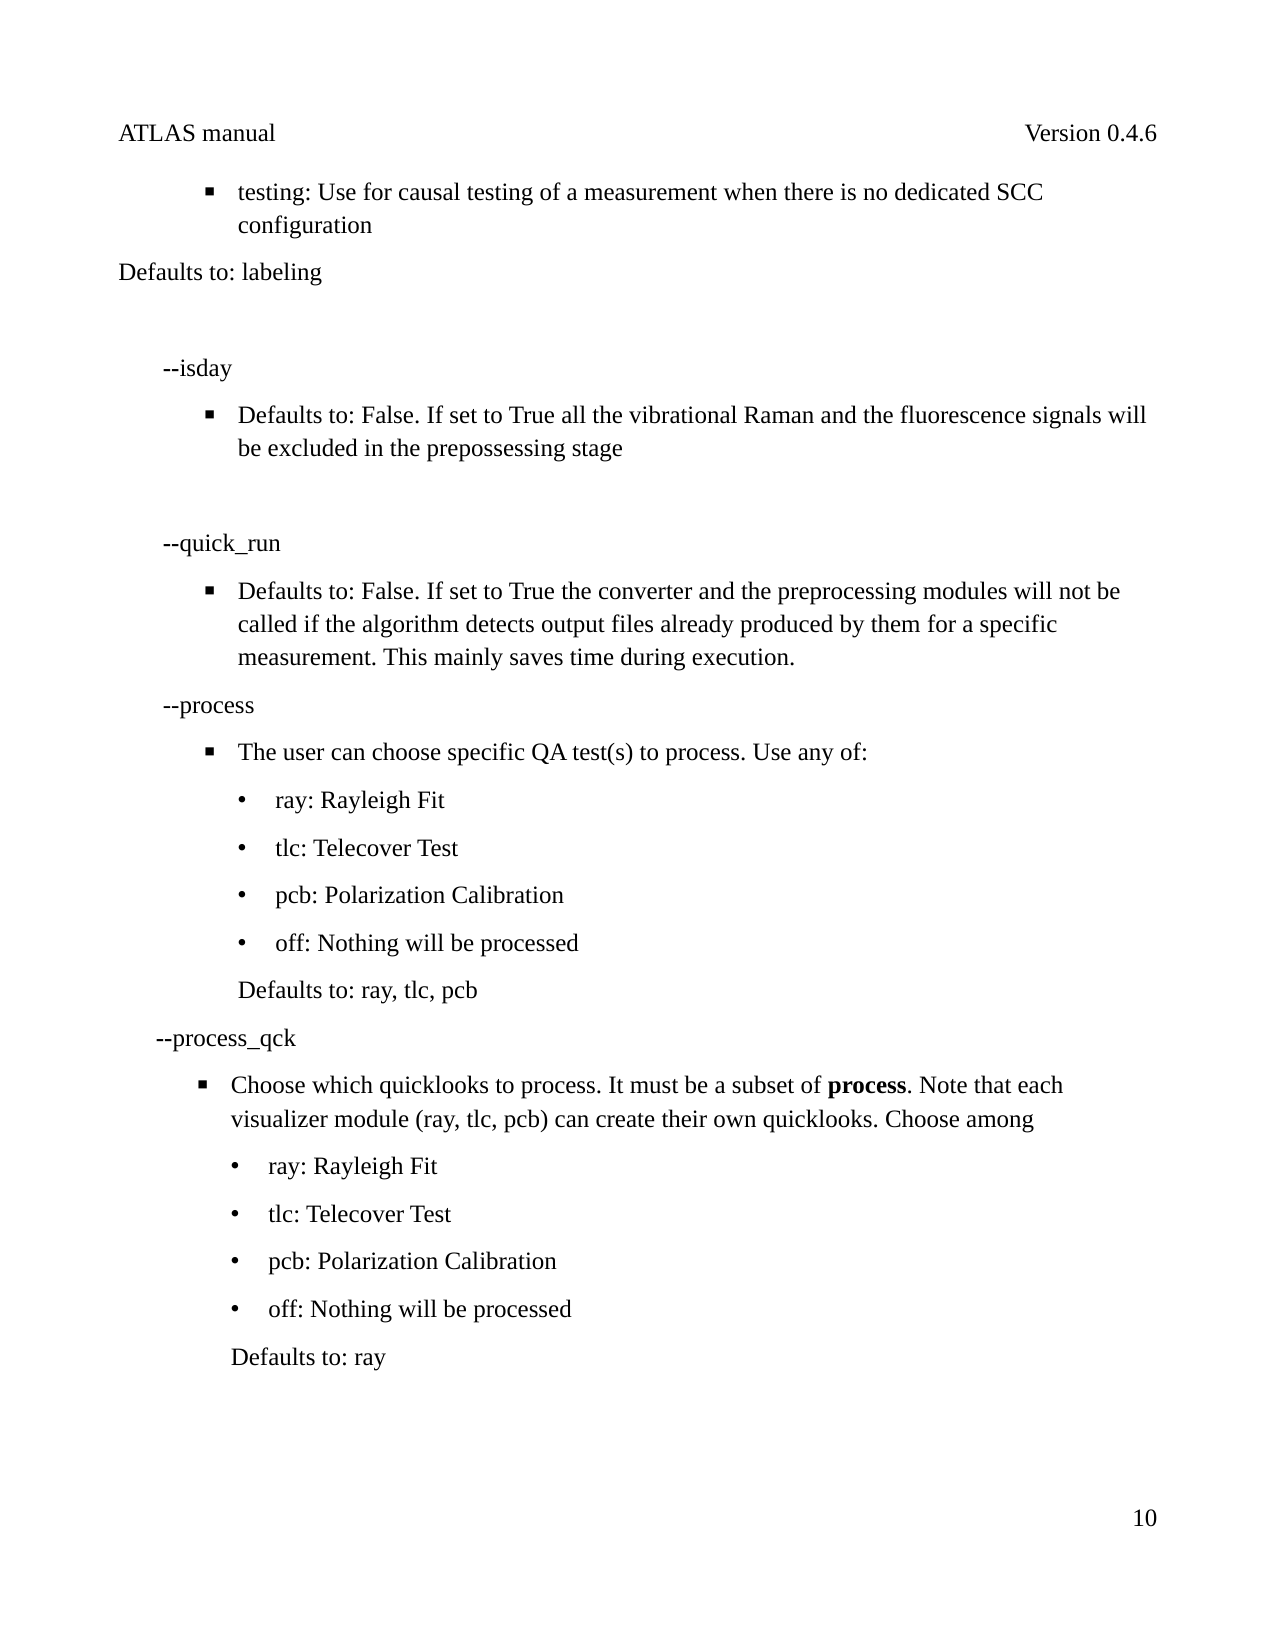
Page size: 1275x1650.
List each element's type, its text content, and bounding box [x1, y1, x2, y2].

list off: Nothing will be processed [231, 1294, 1157, 1323]
list pcb: Polarization Calibration [238, 880, 1157, 909]
list --isday [125, 353, 1157, 381]
list --quick_run [125, 528, 1157, 557]
text Defaults to: labeling [118, 257, 1157, 286]
list Defaults to: False. If set to True all the vibrational Raman and the fluorescence signals will be excluded in the prepossessing stage [200, 400, 1157, 462]
list --process_qck [118, 1023, 1157, 1052]
list ray: Rayleigh Fit [238, 785, 1157, 814]
list pcb: Polarization Calibration [231, 1246, 1157, 1275]
list Defaults to: ray, tlc, pcb [200, 975, 1157, 1004]
list tlc: Telecover Test [231, 1199, 1157, 1228]
list tlc: Telecover Test [238, 833, 1157, 861]
list Defaults to: False. If set to True the converter and the preprocessing modules will not be called if the algorithm detects output files already produced by them for a specific measurement. This mainly saves time during execution. [200, 576, 1157, 671]
list Defaults to: ray [193, 1342, 1157, 1370]
list Choose which quicklooks to process. It must be a subset of process. Note that each visualizer module (ray, tlc, pcb) can create their own quicklooks. Choose among [193, 1071, 1157, 1132]
list off: Nothing will be processed [238, 928, 1157, 957]
list The user can choose specific QA test(s) to process. Use any of: [200, 737, 1157, 766]
list testing: Use for causal testing of a measurement when there is no dedicated SCC configuration [200, 177, 1157, 239]
list ray: Rayleigh Fit [231, 1151, 1157, 1180]
list --process [125, 690, 1157, 718]
